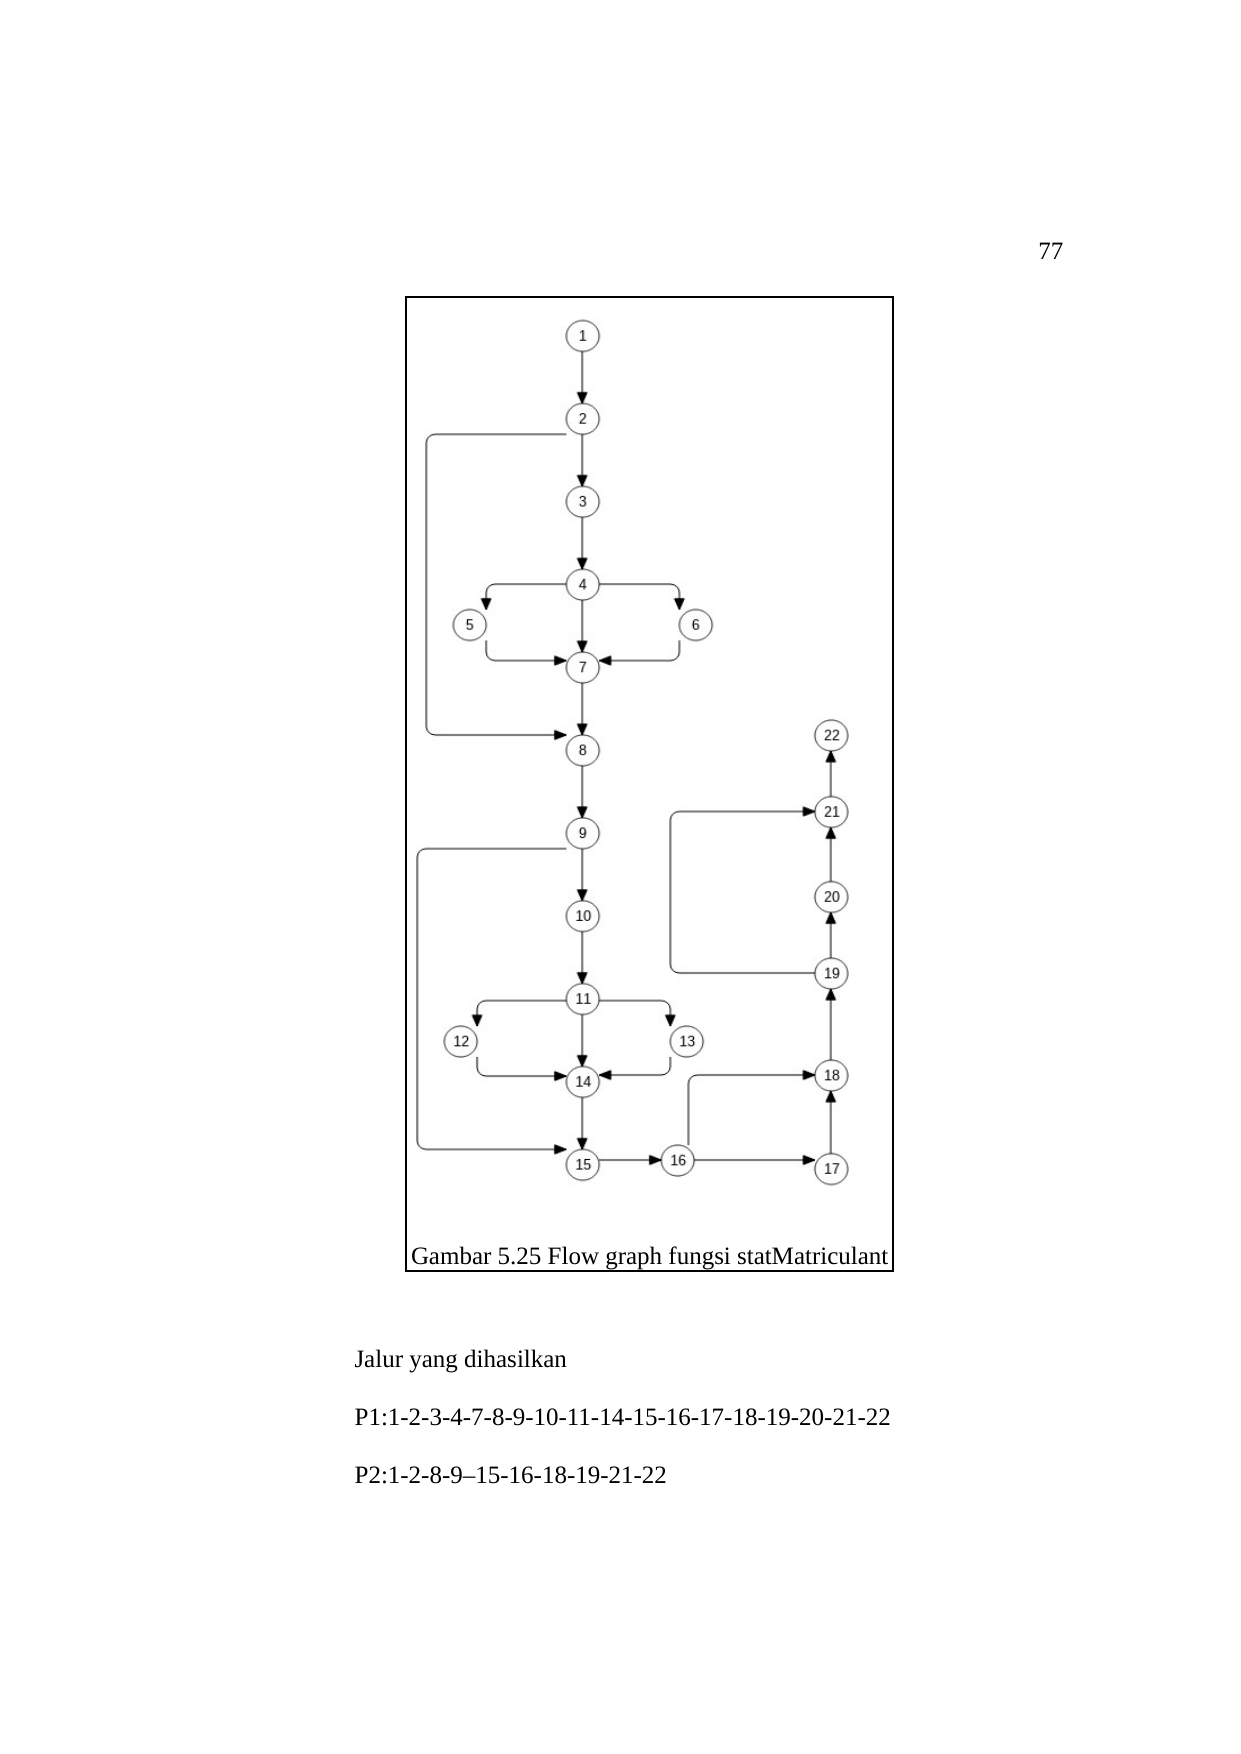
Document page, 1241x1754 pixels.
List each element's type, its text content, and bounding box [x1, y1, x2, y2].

text Gambar 5.25 Flow graph fungsi statMatriculant [407, 1227, 892, 1270]
text P1:1-2-3-4-7-8-9-10-11-14-15-16-17-18-19-20-21-22 [295, 1402, 1063, 1431]
text P2:1-2-8-9–15-16-18-19-21-22 [295, 1460, 1063, 1488]
picture [407, 310, 892, 1227]
text Jalur yang dihasilkan [295, 1344, 1063, 1373]
